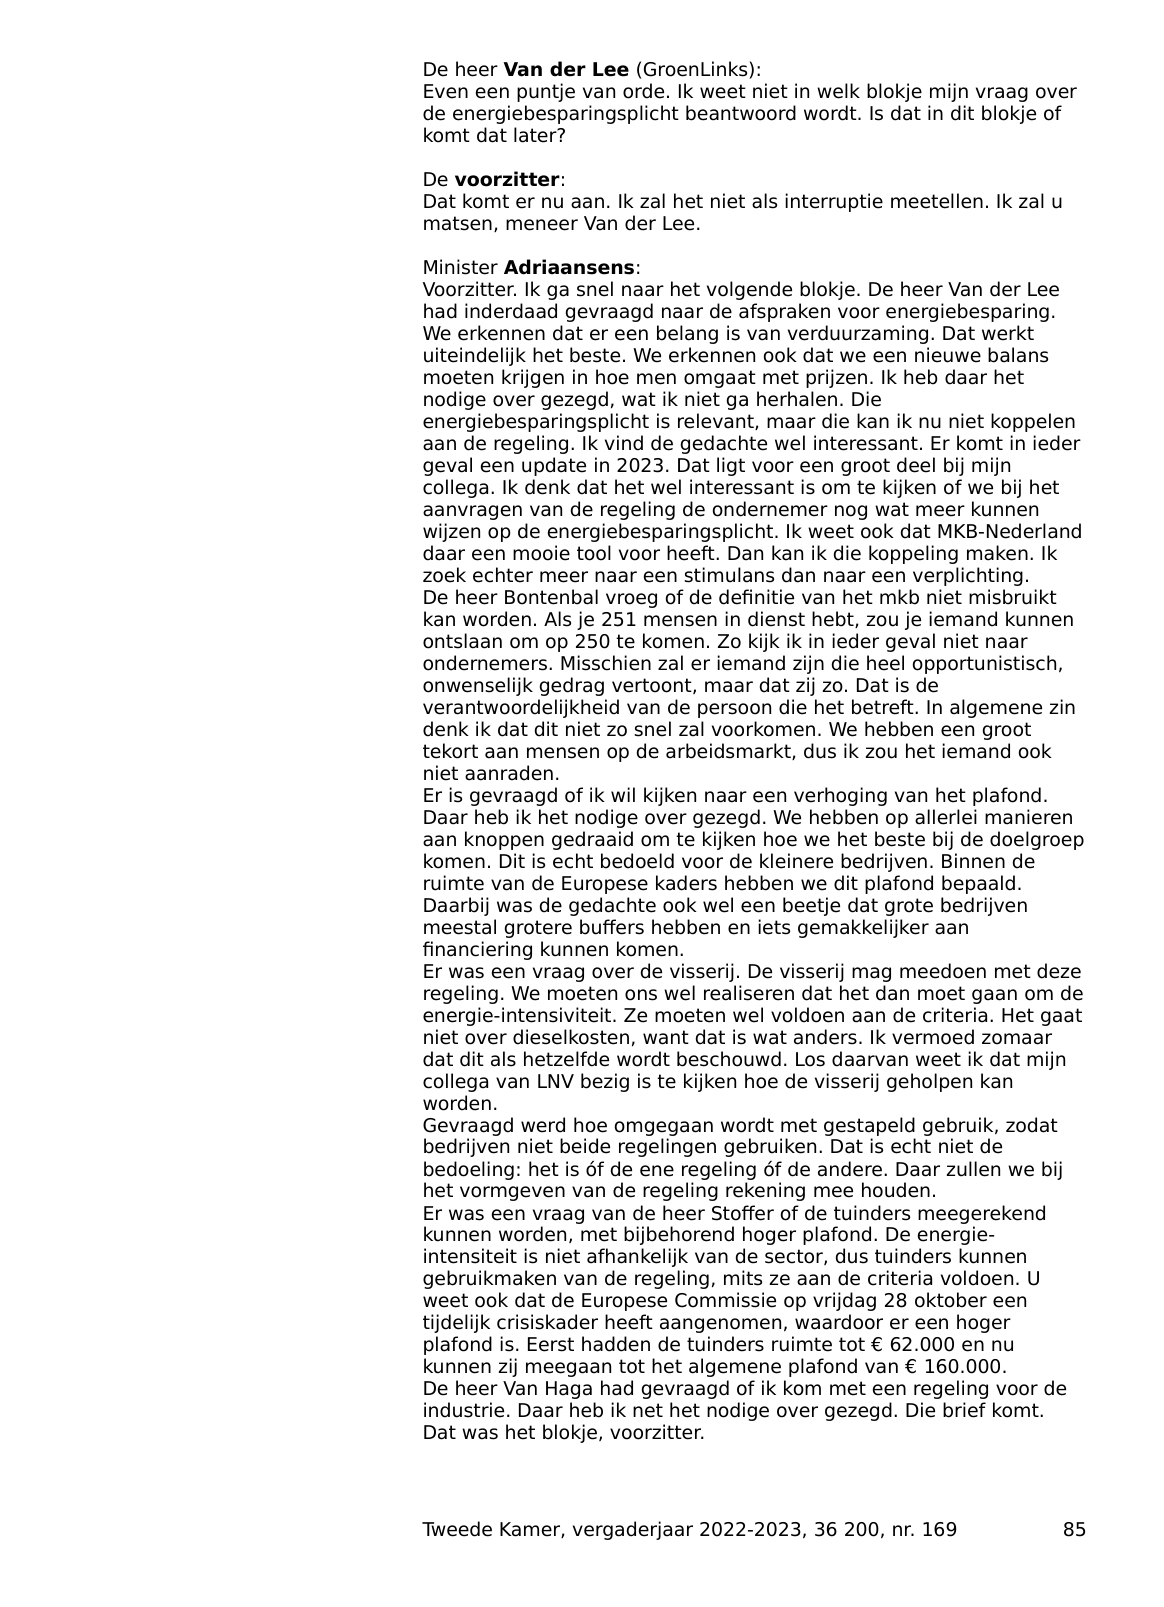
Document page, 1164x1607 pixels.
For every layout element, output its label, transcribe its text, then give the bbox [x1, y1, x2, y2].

text Er was een vraag over de visserij. De visserij mag meedoen met deze regeling. We moeten ons wel realiseren dat het dan moet gaan om de energie-intensiviteit. Ze moeten wel voldoen aan de criteria. Het gaat niet over dieselkosten, want dat is wat anders. Ik vermoed zomaar dat dit als hetzelfde wordt beschouwd. Los daarvan weet ik dat mijn collega van LNV bezig is te kijken hoe de visserij geholpen kan worden. [422, 961, 1087, 1114]
text Gevraagd werd hoe omgegaan wordt met gestapeld gebruik, zodat bedrijven niet beide regelingen gebruiken. Dat is echt niet de bedoeling: het is óf de ene regeling óf de andere. Daar zullen we bij het vormgeven van de regeling rekening mee houden. [422, 1114, 1087, 1202]
text Dat was het blokje, voorzitter. [422, 1422, 1087, 1444]
text Er was een vraag van de heer Stoffer of de tuinders meegerekend kunnen worden, met bijbehorend hoger plafond. De energie-intensiteit is niet afhankelijk van de sector, dus tuinders kunnen gebruikmaken van de regeling, mits ze aan de criteria voldoen. U weet ook dat de Europese Commissie op vrijdag 28 oktober een tijdelijk crisiskader heeft aangenomen, waardoor er een hoger plafond is. Eerst hadden de tuinders ruimte tot € 62.000 en nu kunnen zij meegaan tot het algemene plafond van € 160.000. [422, 1202, 1087, 1378]
text De heer Van der Lee (GroenLinks): [422, 59, 1087, 81]
text De heer Van Haga had gevraagd of ik kom met een regeling voor de industrie. Daar heb ik net het nodige over gezegd. Die brief komt. [422, 1378, 1087, 1422]
text De heer Bontenbal vroeg of de definitie van het mkb niet misbruikt kan worden. Als je 251 mensen in dienst hebt, zou je iemand kunnen ontslaan om op 250 te komen. Zo kijk ik in ieder geval niet naar ondernemers. Misschien zal er iemand zijn die heel opportunistisch, onwenselijk gedrag vertoont, maar dat zij zo. Dat is de verantwoordelijkheid van de persoon die het betreft. In algemene zin denk ik dat dit niet zo snel zal voorkomen. We hebben een groot tekort aan mensen op de arbeidsmarkt, dus ik zou het iemand ook niet aanraden. [422, 587, 1087, 785]
text De voorzitter: [422, 169, 1087, 191]
text Dat komt er nu aan. Ik zal het niet als interruptie meetellen. Ik zal u matsen, meneer Van der Lee. [422, 191, 1087, 235]
text Voorzitter. Ik ga snel naar het volgende blokje. De heer Van der Lee had inderdaad gevraagd naar de afspraken voor energiebesparing. We erkennen dat er een belang is van verduurzaming. Dat werkt uiteindelijk het beste. We erkennen ook dat we een nieuwe balans moeten krijgen in hoe men omgaat met prijzen. Ik heb daar het nodige over gezegd, wat ik niet ga herhalen. Die energiebesparingsplicht is relevant, maar die kan ik nu niet koppelen aan de regeling. Ik vind de gedachte wel interessant. Er komt in ieder geval een update in 2023. Dat ligt voor een groot deel bij mijn collega. Ik denk dat het wel interessant is om te kijken of we bij het aanvragen van de regeling de ondernemer nog wat meer kunnen wijzen op de energiebesparingsplicht. Ik weet ook dat MKB-Nederland daar een mooie tool voor heeft. Dan kan ik die koppeling maken. Ik zoek echter meer naar een stimulans dan naar een verplichting. [422, 279, 1087, 587]
text Minister Adriaansens: [422, 257, 1087, 279]
text Even een puntje van orde. Ik weet niet in welk blokje mijn vraag over de energiebesparingsplicht beantwoord wordt. Is dat in dit blokje of komt dat later? [422, 81, 1087, 147]
text Er is gevraagd of ik wil kijken naar een verhoging van het plafond. Daar heb ik het nodige over gezegd. We hebben op allerlei manieren aan knoppen gedraaid om te kijken hoe we het beste bij de doelgroep komen. Dit is echt bedoeld voor de kleinere bedrijven. Binnen de ruimte van de Europese kaders hebben we dit plafond bepaald. Daarbij was de gedachte ook wel een beetje dat grote bedrijven meestal grotere buffers hebben en iets gemakkelijker aan financiering kunnen komen. [422, 785, 1087, 961]
